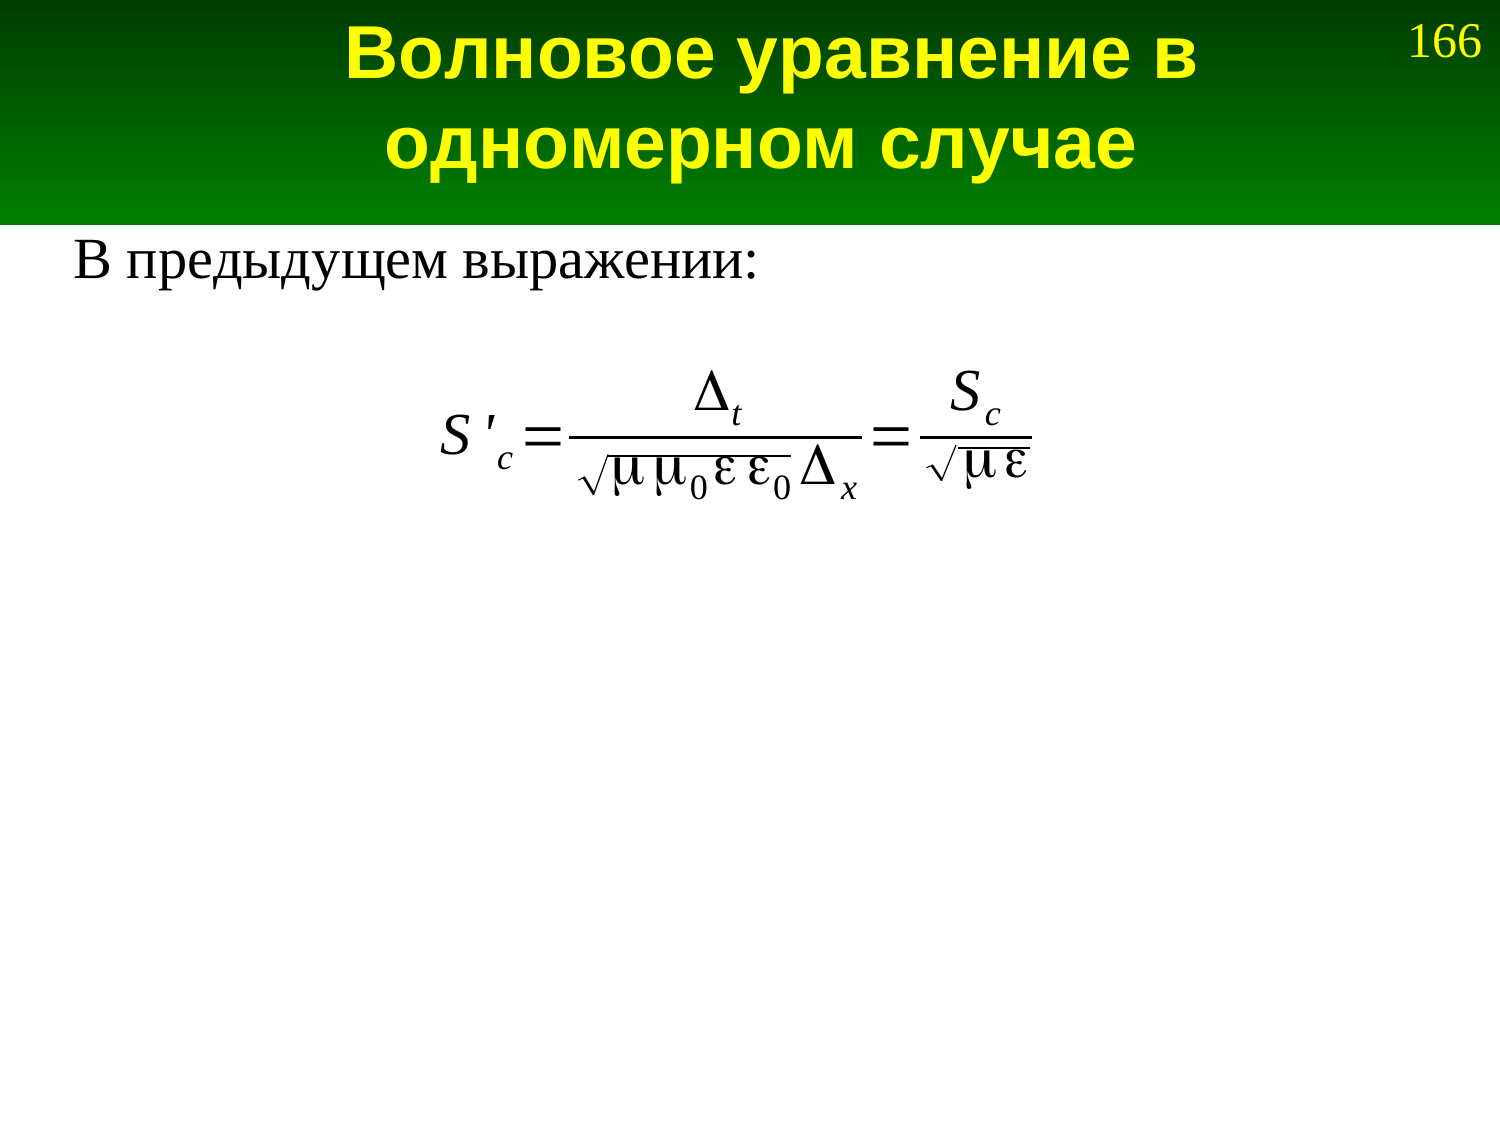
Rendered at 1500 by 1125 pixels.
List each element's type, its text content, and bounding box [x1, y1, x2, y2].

chart [425, 357, 1051, 508]
text_box В предыдущем выражении: [59, 212, 1441, 384]
title Волновое уравнение в одномерном случае [123, 0, 1399, 192]
